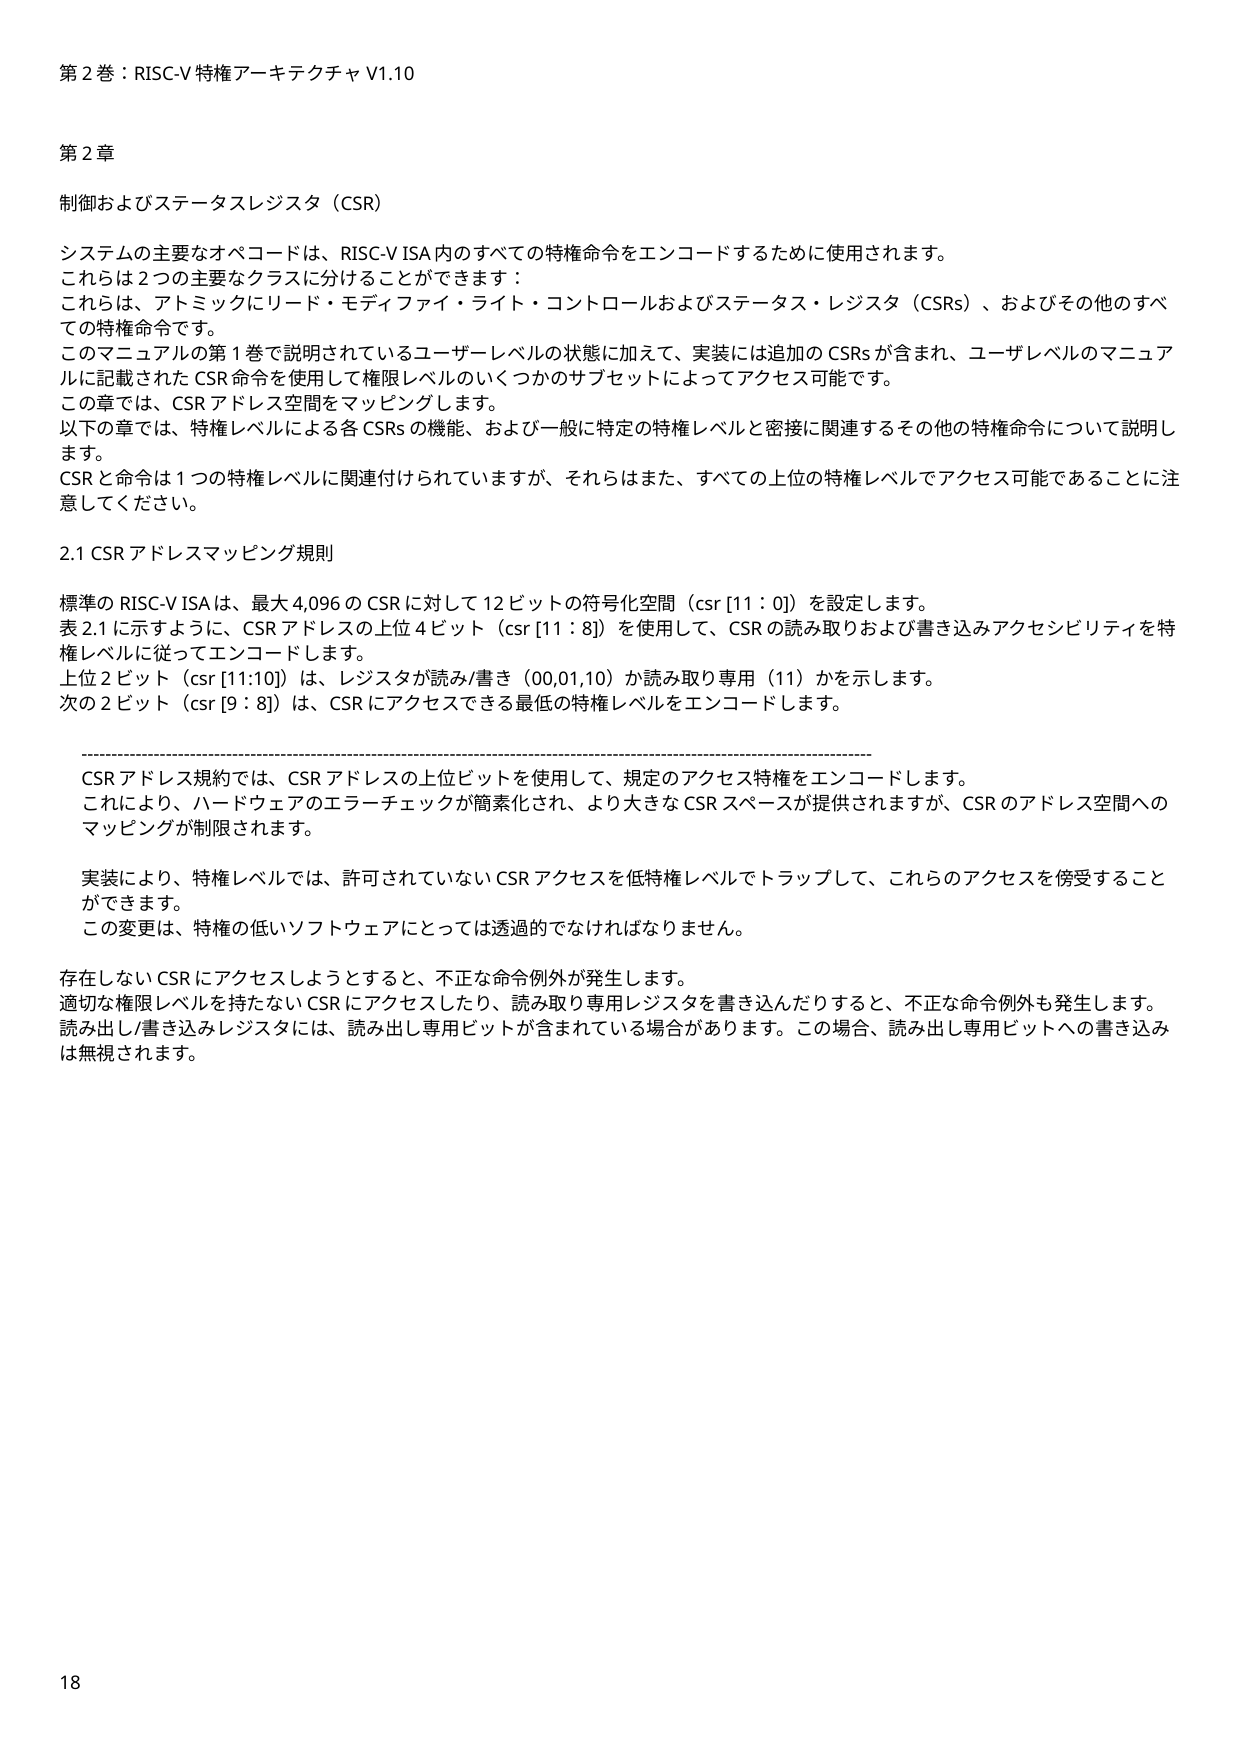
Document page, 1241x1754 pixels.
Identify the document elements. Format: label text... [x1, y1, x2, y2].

text 第2章 [59, 141, 1181, 166]
text 表2.1に示すように、CSRアドレスの上位4ビット（csr [11：8]）を使用して、CSRの読み取りおよび書き込みアクセシビリティを特権レベルに従ってエンコードします。 [59, 616, 1181, 666]
text この変更は、特権の低いソフトウェアにとっては透過的でなければなりません。 [81, 916, 1181, 941]
text 存在しないCSRにアクセスしようとすると、不正な命令例外が発生します。 [59, 966, 1181, 991]
text 適切な権限レベルを持たないCSRにアクセスしたり、読み取り専用レジスタを書き込んだりすると、不正な命令例外も発生します。 [59, 991, 1181, 1016]
text 次の2ビット（csr [9：8]）は、CSRにアクセスできる最低の特権レベルをエンコードします。 [59, 691, 1181, 716]
text ----------------------------------------------------------------------------------------------------------------------------------- [81, 741, 1181, 766]
text 2.1 CSRアドレスマッピング規則 [59, 541, 1181, 566]
text 制御およびステータスレジスタ（CSR） [59, 191, 1181, 216]
text 読み出し/書き込みレジスタには、読み出し専用ビットが含まれている場合があります。この場合、読み出し専用ビットへの書き込みは無視されます。 [59, 1016, 1181, 1066]
text このマニュアルの第1巻で説明されているユーザーレベルの状態に加えて、実装には追加のCSRsが含まれ、ユーザレベルのマニュアルに記載されたCSR命令を使用して権限レベルのいくつかのサブセットによってアクセス可能です。 [59, 341, 1181, 391]
text これにより、ハードウェアのエラーチェックが簡素化され、より大きなCSRスペースが提供されますが、CSRのアドレス空間へのマッピングが制限されます。 [81, 791, 1181, 841]
text 実装により、特権レベルでは、許可されていないCSRアクセスを低特権レベルでトラップして、これらのアクセスを傍受することができます。 [81, 866, 1181, 916]
text 上位2ビット（csr [11:10]）は、レジスタが読み/書き（00,01,10）か読み取り専用（11）かを示します。 [59, 666, 1181, 691]
text 以下の章では、特権レベルによる各CSRsの機能、および一般に特定の特権レベルと密接に関連するその他の特権命令について説明します。 [59, 416, 1181, 466]
text これらは、アトミックにリード・モディファイ・ライト・コントロールおよびステータス・レジスタ（CSRs）、およびその他のすべての特権命令です。 [59, 291, 1181, 341]
text 標準のRISC-V ISAは、最大4,096のCSRに対して12ビットの符号化空間（csr [11：0]）を設定します。 [59, 591, 1181, 616]
text この章では、CSRアドレス空間をマッピングします。 [59, 391, 1181, 416]
text これらは2つの主要なクラスに分けることができます： [59, 266, 1181, 291]
text CSRアドレス規約では、CSRアドレスの上位ビットを使用して、規定のアクセス特権をエンコードします。 [81, 766, 1181, 791]
text CSRと命令は1つの特権レベルに関連付けられていますが、それらはまた、すべての上位の特権レベルでアクセス可能であることに注意してください。 [59, 466, 1181, 516]
text システムの主要なオペコードは、RISC-V ISA内のすべての特権命令をエンコードするために使用されます。 [59, 241, 1181, 266]
